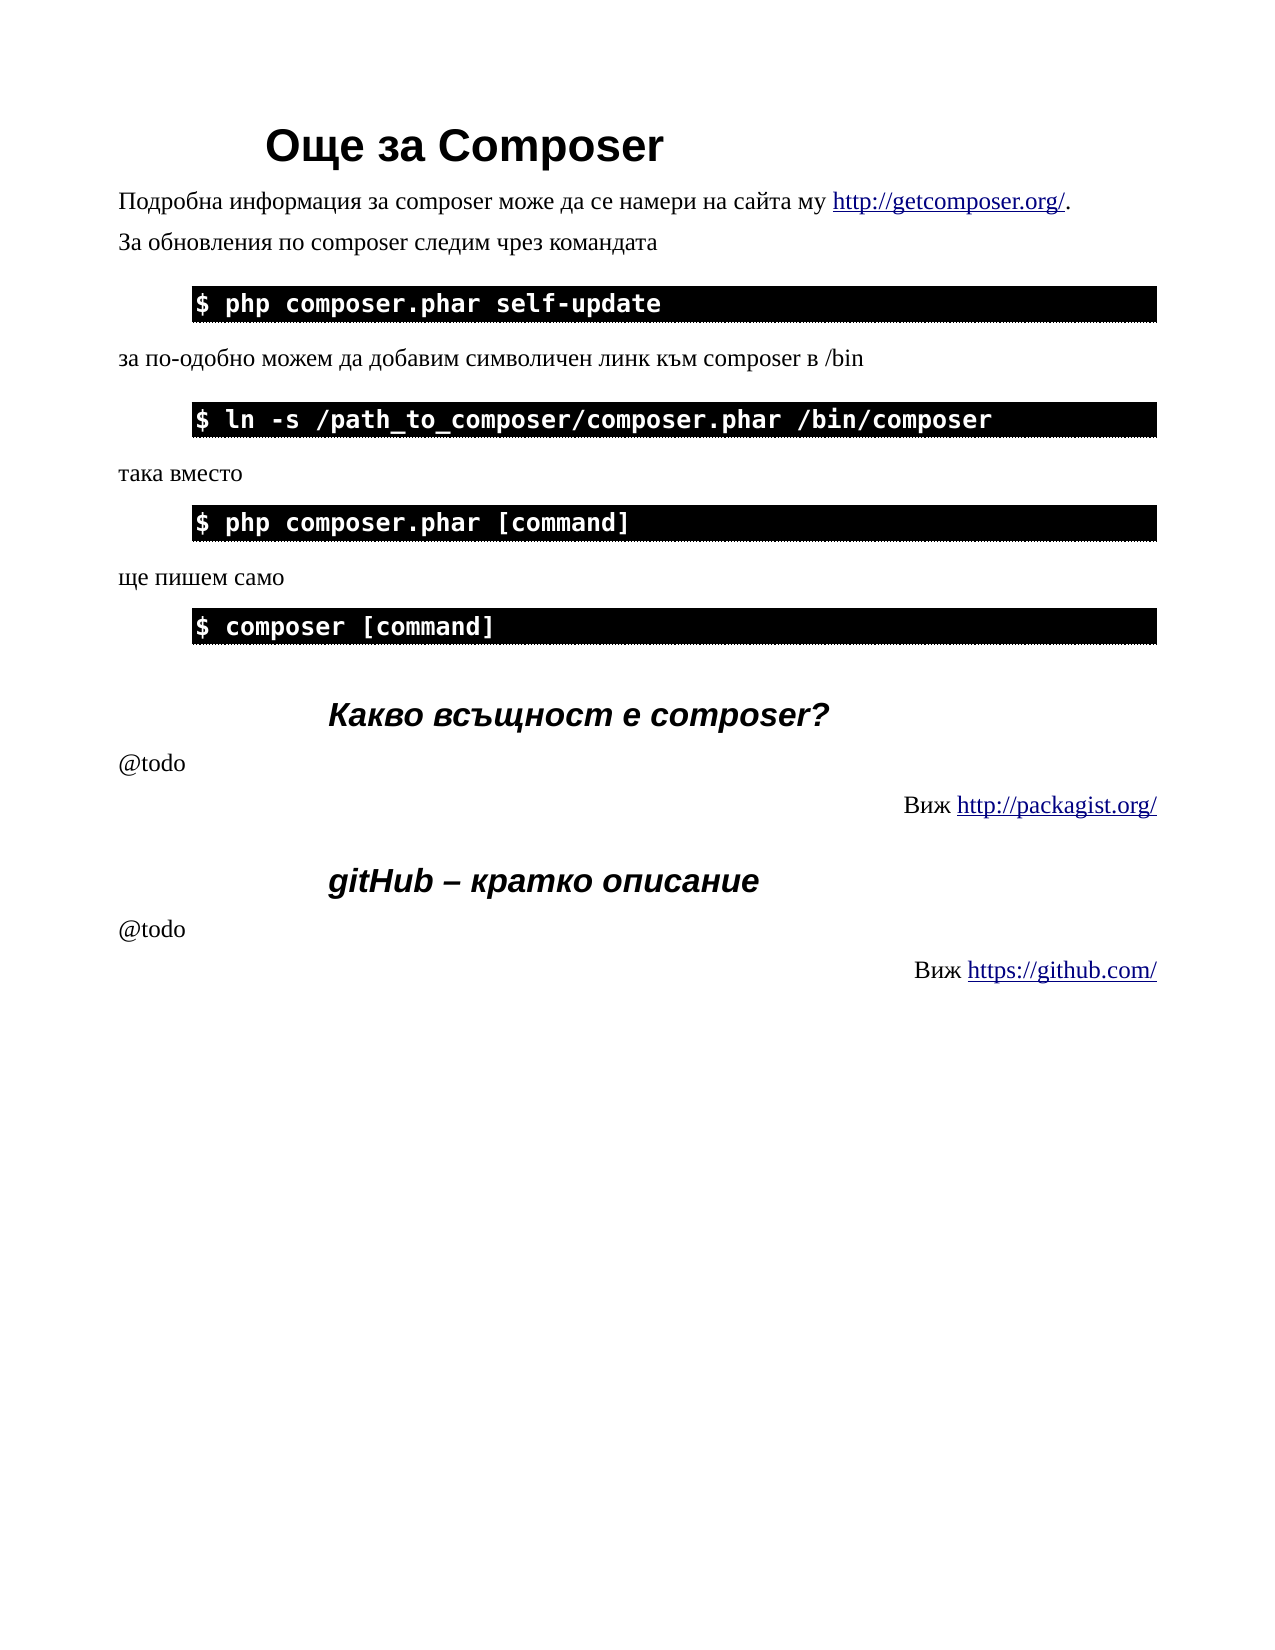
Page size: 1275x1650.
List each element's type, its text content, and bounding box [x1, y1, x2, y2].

subtitle Още за Composer [265, 118, 1157, 171]
text За обновления по composer следим чрез командата [118, 227, 1157, 256]
text $ ln -s /path_to_composer/composer.phar /bin/composer [192, 402, 1157, 437]
text ще пишем само [118, 562, 1157, 591]
text Виж https://github.com/ [118, 956, 1157, 984]
text Подробна информация за composer може да се намери на сайта му http://getcomposer.org/. [118, 186, 1157, 214]
text така вместо [118, 458, 1157, 487]
text @todo [118, 914, 1157, 943]
text $ composer [command] [192, 608, 1157, 644]
subtitle Какво всъщност е composer? [328, 695, 1157, 733]
text $ php composer.phar self-update [192, 286, 1157, 322]
text $ php composer.phar [command] [192, 505, 1157, 541]
text за по-одобно можем да добавим символичен линк към composer в /bin [118, 343, 1157, 372]
subtitle gitHub – кратко описание [328, 861, 1157, 899]
text Виж http://packagist.org/ [118, 790, 1157, 818]
text @todo [118, 748, 1157, 777]
